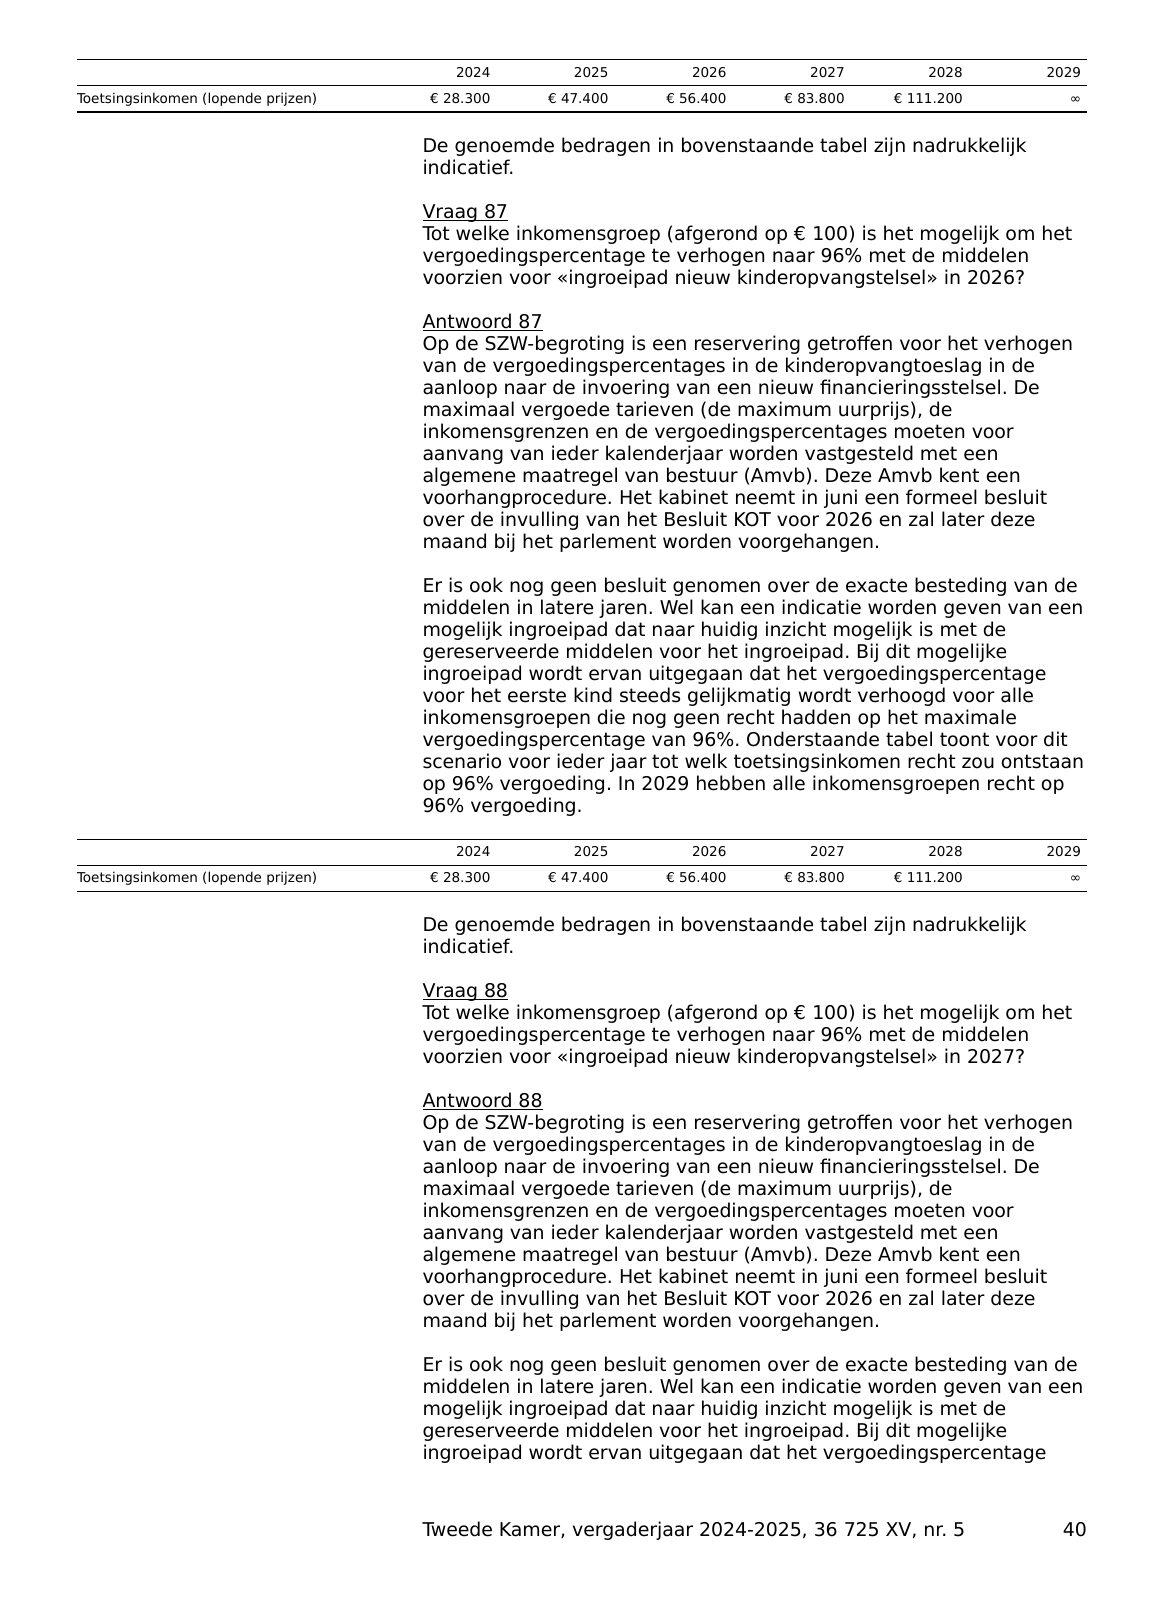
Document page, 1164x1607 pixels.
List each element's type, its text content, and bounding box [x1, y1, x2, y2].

table_cell € 28.300 [378, 866, 496, 891]
table_header 2024 [378, 60, 496, 85]
text Antwoord 87 [422, 311, 1087, 333]
table_cell € 28.300 [378, 86, 496, 111]
text Vraag 88 [422, 980, 1087, 1002]
table_header 2026 [614, 840, 732, 864]
table_header 2028 [850, 840, 968, 864]
table_header 2027 [732, 840, 850, 864]
table_header 2026 [614, 60, 732, 85]
text Vraag 87 [422, 201, 1087, 223]
text Tot welke inkomensgroep (afgerond op € 100) is het mogelijk om het vergoedingspercentage te verhogen naar 96% met de middelen voorzien voor «ingroeipad nieuw kinderopvangstelsel» in 2026? [422, 223, 1087, 289]
table_header 2025 [496, 60, 614, 85]
table_header 2027 [732, 60, 850, 85]
table_cell ∞ [969, 866, 1087, 891]
table_cell € 111.200 [850, 86, 968, 111]
table_header [77, 840, 378, 864]
text De genoemde bedragen in bovenstaande tabel zijn nadrukkelijk indicatief. [422, 134, 1087, 178]
text Antwoord 88 [422, 1090, 1087, 1112]
table_cell € 56.400 [614, 866, 732, 891]
table_cell € 56.400 [614, 86, 732, 111]
table_cell € 47.400 [496, 86, 614, 111]
table_cell € 47.400 [496, 866, 614, 891]
table_cell Toetsingsinkomen (lopende prijzen) [77, 86, 378, 111]
table_cell € 83.800 [732, 866, 850, 891]
table_header 2029 [969, 840, 1087, 864]
table_cell € 83.800 [732, 86, 850, 111]
text Op de SZW-begroting is een reservering getroffen voor het verhogen van de vergoedingspercentages in de kinderopvangtoeslag in de aanloop naar de invoering van een nieuw financieringsstelsel. De maximaal vergoede tarieven (de maximum uurprijs), de inkomensgrenzen en de vergoedingspercentages moeten voor aanvang van ieder kalenderjaar worden vastgesteld met een algemene maatregel van bestuur (Amvb). Deze Amvb kent een voorhangprocedure. Het kabinet neemt in juni een formeel besluit over de invulling van het Besluit KOT voor 2026 en zal later deze maand bij het parlement worden voorgehangen. [422, 1112, 1087, 1332]
table_header [77, 60, 378, 85]
table_cell ∞ [969, 86, 1087, 111]
table_cell € 111.200 [850, 866, 968, 891]
table_header 2028 [850, 60, 968, 85]
text Tot welke inkomensgroep (afgerond op € 100) is het mogelijk om het vergoedingspercentage te verhogen naar 96% met de middelen voorzien voor «ingroeipad nieuw kinderopvangstelsel» in 2027? [422, 1002, 1087, 1068]
text Op de SZW-begroting is een reservering getroffen voor het verhogen van de vergoedingspercentages in de kinderopvangtoeslag in de aanloop naar de invoering van een nieuw financieringsstelsel. De maximaal vergoede tarieven (de maximum uurprijs), de inkomensgrenzen en de vergoedingspercentages moeten voor aanvang van ieder kalenderjaar worden vastgesteld met een algemene maatregel van bestuur (Amvb). Deze Amvb kent een voorhangprocedure. Het kabinet neemt in juni een formeel besluit over de invulling van het Besluit KOT voor 2026 en zal later deze maand bij het parlement worden voorgehangen. [422, 333, 1087, 553]
text Er is ook nog geen besluit genomen over de exacte besteding van de middelen in latere jaren. Wel kan een indicatie worden geven van een mogelijk ingroeipad dat naar huidig inzicht mogelijk is met de gereserveerde middelen voor het ingroeipad. Bij dit mogelijke ingroeipad wordt ervan uitgegaan dat het vergoedingspercentage [422, 1354, 1087, 1464]
table_header 2029 [969, 60, 1087, 85]
table_header 2024 [378, 840, 496, 864]
text De genoemde bedragen in bovenstaande tabel zijn nadrukkelijk indicatief. [422, 914, 1087, 958]
text Er is ook nog geen besluit genomen over de exacte besteding van de middelen in latere jaren. Wel kan een indicatie worden geven van een mogelijk ingroeipad dat naar huidig inzicht mogelijk is met de gereserveerde middelen voor het ingroeipad. Bij dit mogelijke ingroeipad wordt ervan uitgegaan dat het vergoedingspercentage voor het eerste kind steeds gelijkmatig wordt verhoogd voor alle inkomensgroepen die nog geen recht hadden op het maximale vergoedingspercentage van 96%. Onderstaande tabel toont voor dit scenario voor ieder jaar tot welk toetsingsinkomen recht zou ontstaan op 96% vergoeding. In 2029 hebben alle inkomensgroepen recht op 96% vergoeding. [422, 575, 1087, 817]
table_header 2025 [496, 840, 614, 864]
table_cell Toetsingsinkomen (lopende prijzen) [77, 866, 378, 891]
